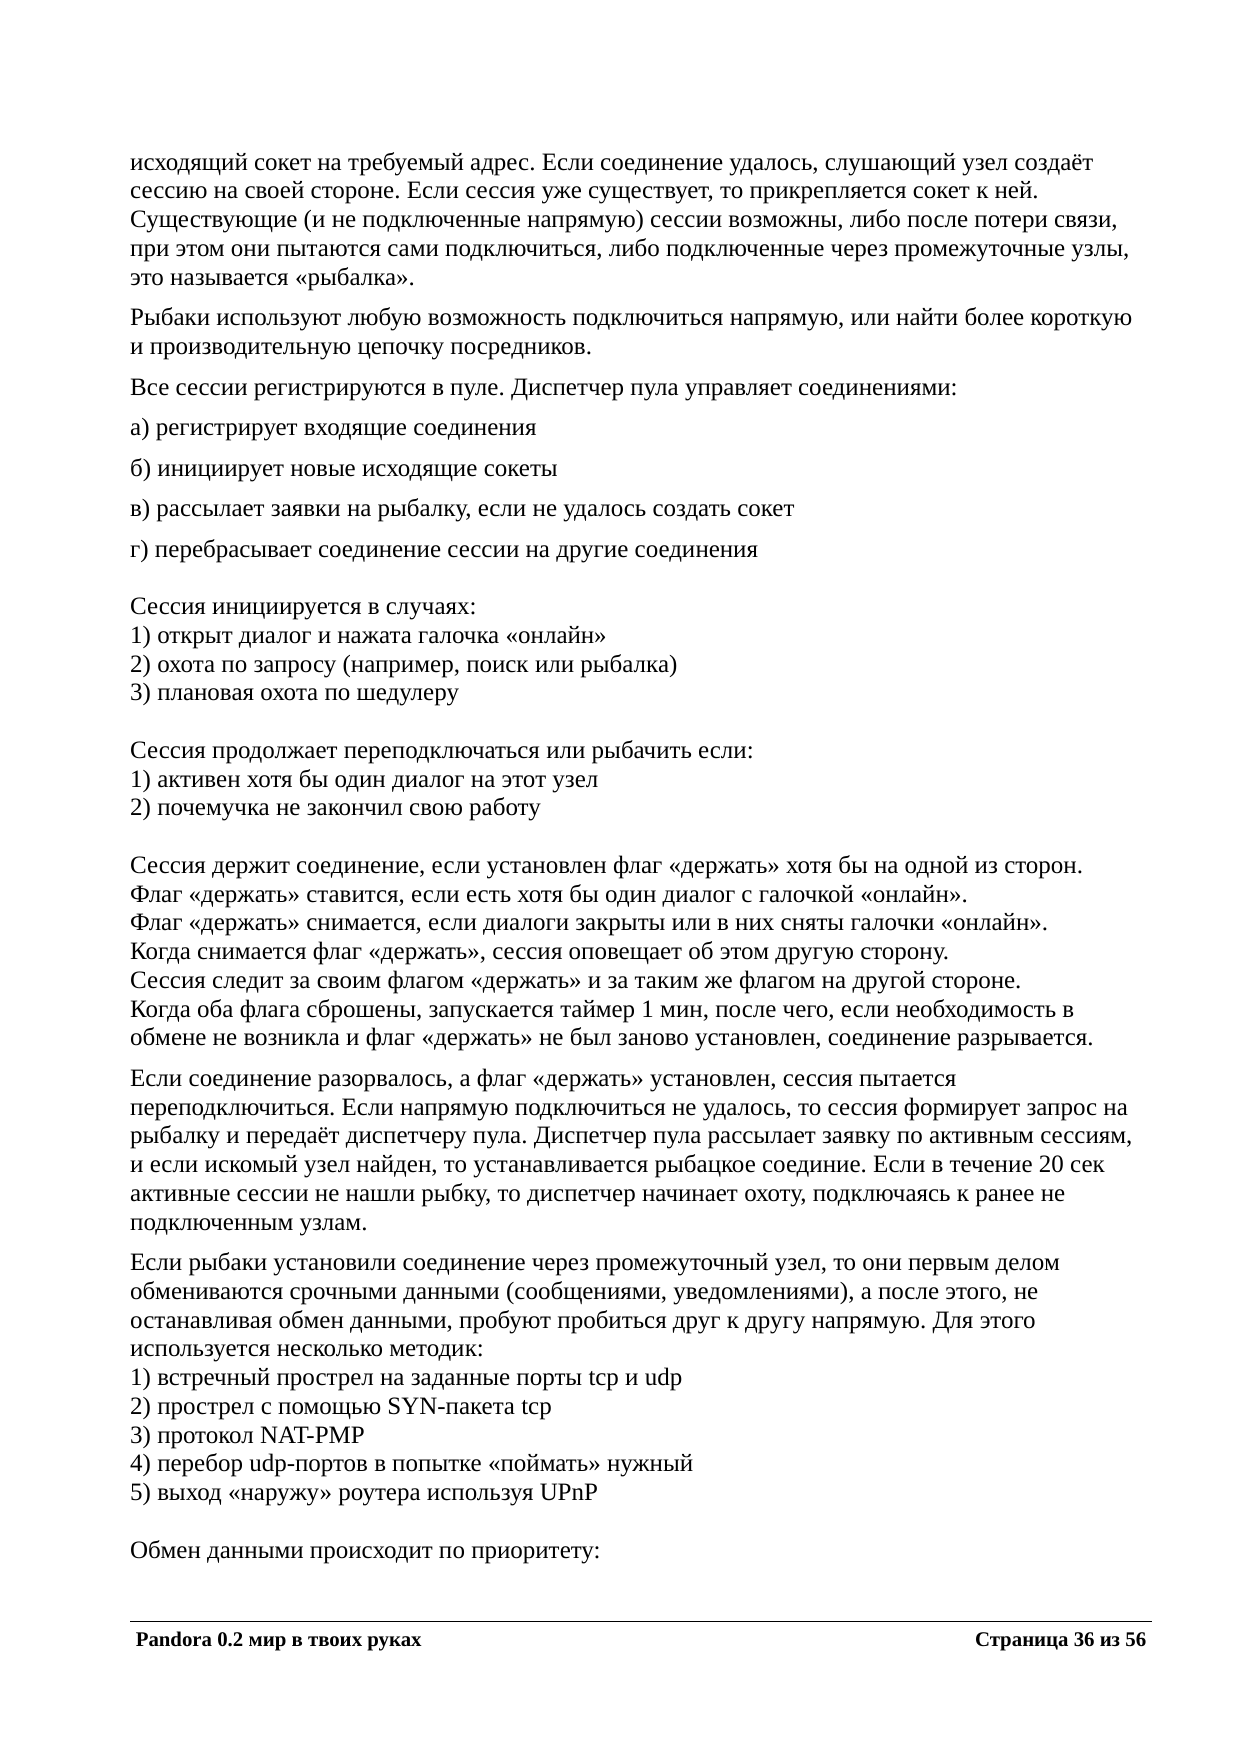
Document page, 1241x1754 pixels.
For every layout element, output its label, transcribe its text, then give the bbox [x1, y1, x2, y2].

text Сессия инициируется в случаях: [130, 591, 1152, 620]
text а) регистрирует входящие соединения [130, 412, 1152, 441]
text Все сессии регистрируются в пуле. Диспетчер пула управляет соединениями: [130, 372, 1152, 400]
text 2) охота по запросу (например, поиск или рыбалка) [130, 649, 1152, 677]
text 2) почемучка не закончил свою работу [130, 792, 1152, 821]
text Сессия следит за своим флагом «держать» и за таким же флагом на другой стороне. [130, 965, 1152, 994]
text г) перебрасывает соединение сессии на другие соединения [130, 534, 1152, 562]
text 5) выход «наружу» роутера используя UPnP [130, 1477, 1152, 1506]
text 4) перебор udp-портов в попытке «поймать» нужный [130, 1448, 1152, 1477]
text в) рассылает заявки на рыбалку, если не удалось создать сокет [130, 493, 1152, 522]
text Если рыбаки установили соединение через промежуточный узел, то они первым делом обмениваются срочными данными (сообщениями, уведомлениями), а после этого, не останавливая обмен данными, пробуют пробиться друг к другу напрямую. Для этого используется несколько методик: [130, 1247, 1152, 1362]
text 3) протокол NAT-PMP [130, 1420, 1152, 1448]
text Сессия продолжает переподключаться или рыбачить если: [130, 735, 1152, 764]
text 1) встречный прострел на заданные порты tcp и udp [130, 1362, 1152, 1391]
text Флаг «держать» снимается, если диалоги закрыты или в них сняты галочки «онлайн». [130, 907, 1152, 936]
text Сессия держит соединение, если установлен флаг «держать» хотя бы на одной из сторон. [130, 850, 1152, 879]
text Если соединение разорвалось, а флаг «держать» установлен, сессия пытается переподключиться. Если напрямую подключиться не удалось, то сессия формирует запрос на рыбалку и передаёт диспетчеру пула. Диспетчер пула рассылает заявку по активным сессиям, и если искомый узел найден, то устанавливается рыбацкое соединие. Если в течение 20 сек активные сессии не нашли рыбку, то диспетчер начинает охоту, подключаясь к ранее не подключенным узлам. [130, 1063, 1152, 1235]
text 2) прострел с помощью SYN-пакета tcp [130, 1391, 1152, 1420]
text Флаг «держать» ставится, если есть хотя бы один диалог с галочкой «онлайн». [130, 879, 1152, 907]
text Когда оба флага сброшены, запускается таймер 1 мин, после чего, если необходимость в обмене не возникла и флаг «держать» не был заново установлен, соединение разрывается. [130, 994, 1152, 1051]
text Обмен данными происходит по приоритету: [130, 1535, 1152, 1563]
text Рыбаки используют любую возможность подключиться напрямую, или найти более короткую и производительную цепочку посредников. [130, 302, 1152, 360]
text б) инициирует новые исходящие сокеты [130, 453, 1152, 481]
text 1) активен хотя бы один диалог на этот узел [130, 764, 1152, 792]
text 3) плановая охота по шедулеру [130, 677, 1152, 706]
text 1) открыт диалог и нажата галочка «онлайн» [130, 620, 1152, 649]
text исходящий сокет на требуемый адрес. Если соединение удалось, слушающий узел создаёт сессию на своей стороне. Если сессия уже существует, то прикрепляется сокет к ней. Существующие (и не подключенные напрямую) сессии возможны, либо после потери связи, при этом они пытаются сами подключиться, либо подключенные через промежуточные узлы, это называется «рыбалка». [130, 147, 1152, 291]
text Когда снимается флаг «держать», сессия оповещает об этом другую сторону. [130, 936, 1152, 965]
